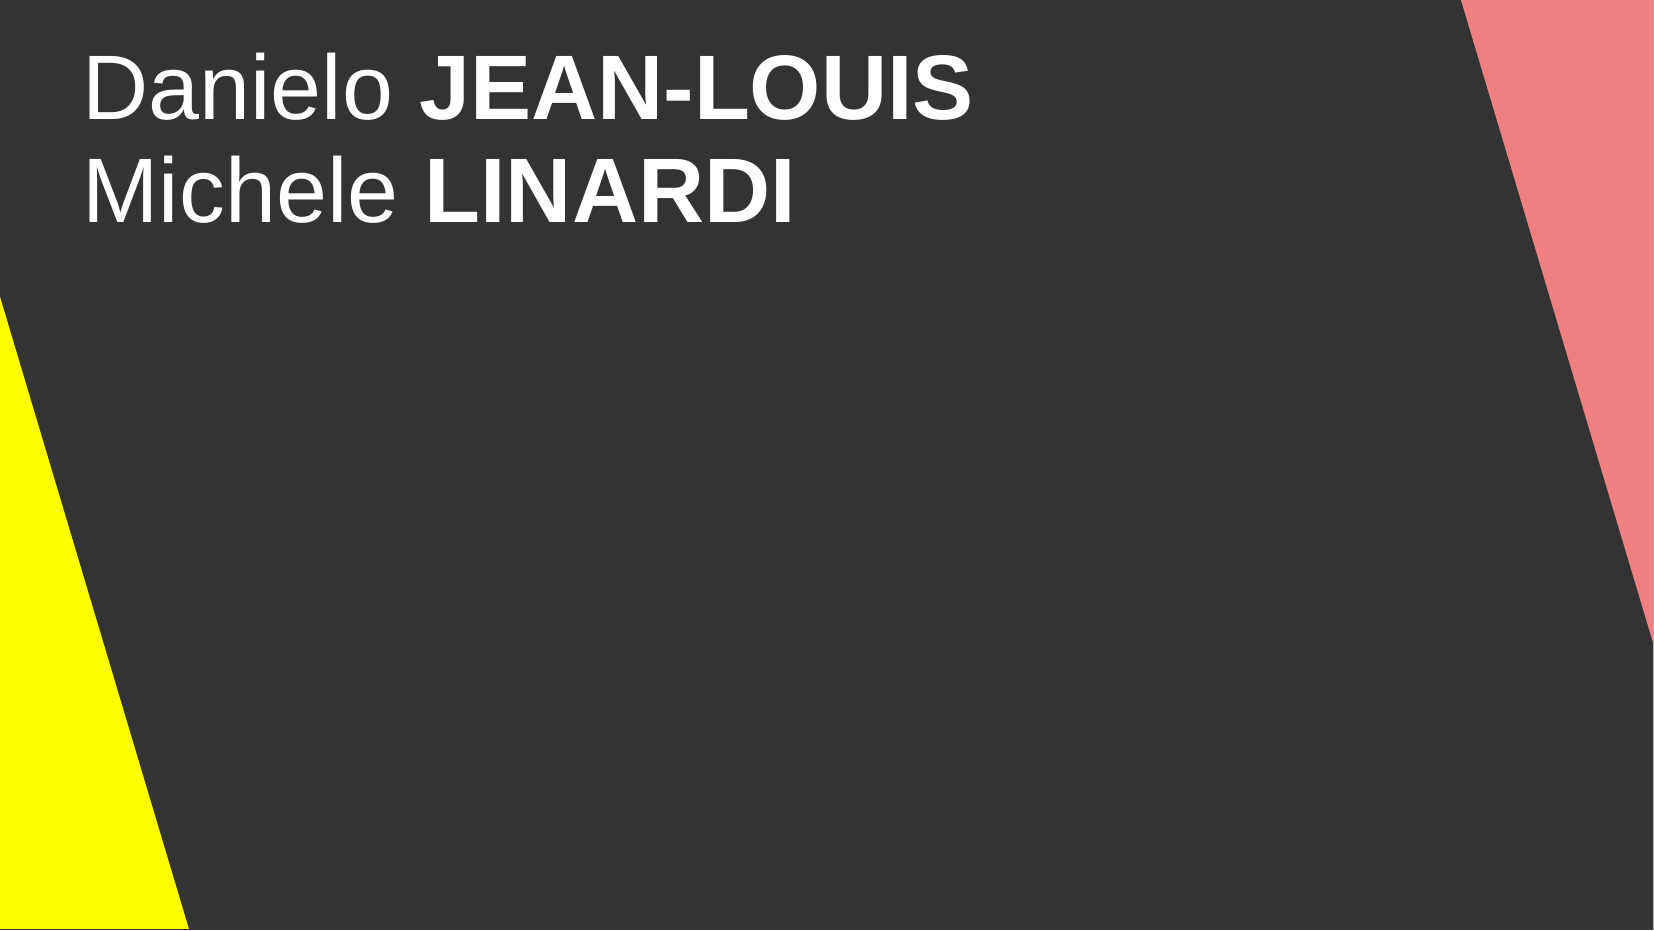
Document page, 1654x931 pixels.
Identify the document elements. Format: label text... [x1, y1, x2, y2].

subtitle Danielo JEAN-LOUIS Michele LINARDI [82, 36, 1571, 758]
text_box [0, 296, 189, 929]
text_box [1460, 0, 1654, 647]
